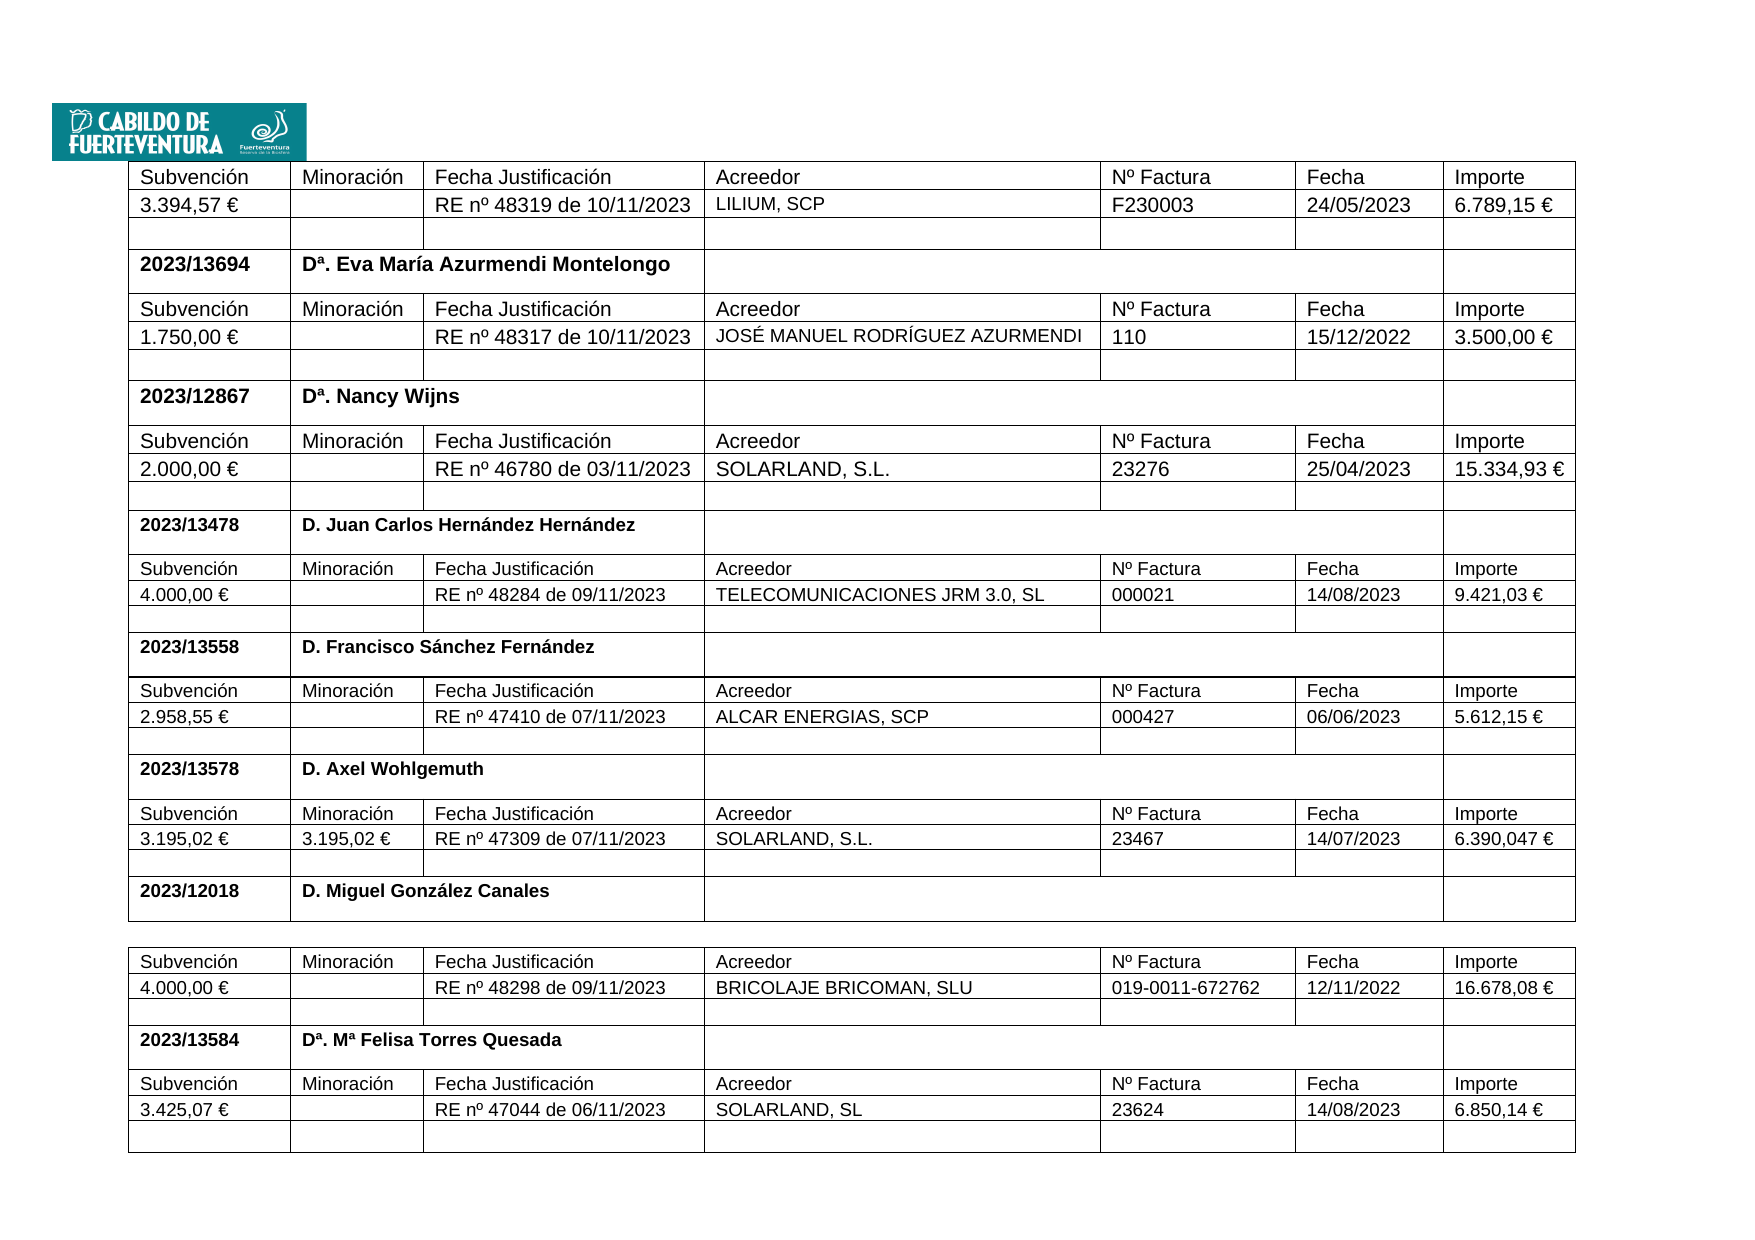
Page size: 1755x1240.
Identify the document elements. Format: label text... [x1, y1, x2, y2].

table_cell RE nº 48284 de 09/11/2023 [424, 581, 704, 605]
table_cell Importe [1444, 294, 1575, 321]
table_cell Acreedor [705, 678, 1100, 702]
table_cell SOLARLAND, S.L. [705, 825, 1100, 849]
table_cell [705, 1121, 1100, 1152]
table_cell Importe [1444, 162, 1575, 189]
table_cell [1100, 511, 1295, 554]
table_cell [129, 606, 290, 632]
table_cell 019-0011-672762 [1101, 974, 1295, 998]
table_cell [291, 190, 423, 217]
table_cell [1444, 350, 1575, 380]
table_cell [1100, 250, 1295, 293]
table_cell RE nº 48317 de 10/11/2023 [424, 322, 704, 348]
table_cell 3.195,02 € [129, 825, 290, 849]
table_cell TELECOMUNICACIONES JRM 3.0, SL [705, 581, 1100, 605]
table_cell Subvención [129, 800, 290, 824]
table_cell [291, 322, 423, 348]
table_cell [291, 974, 423, 998]
table_cell [424, 999, 704, 1025]
table_cell 000427 [1101, 703, 1295, 727]
table_cell Dª. Nancy Wijns [291, 381, 704, 425]
table_cell [424, 606, 704, 632]
table_cell [1296, 1121, 1443, 1152]
table_cell [1295, 877, 1443, 921]
table_cell [129, 999, 290, 1025]
table_cell [129, 1121, 290, 1152]
table_header Minoración [291, 948, 423, 973]
table_cell 25/04/2023 [1296, 454, 1443, 481]
table_cell [291, 850, 423, 876]
table_cell [1444, 1026, 1575, 1069]
table_cell 23276 [1101, 454, 1295, 481]
table_cell RE nº 48298 de 09/11/2023 [424, 974, 704, 998]
table_cell [705, 381, 1100, 425]
table_cell Fecha [1296, 162, 1443, 189]
table_cell RE nº 47309 de 07/11/2023 [424, 825, 704, 849]
table_cell [291, 454, 423, 481]
table_cell 2023/13478 [129, 511, 290, 554]
table_cell Importe [1444, 800, 1575, 824]
table_cell [291, 606, 423, 632]
table_cell 16.678,08 € [1444, 974, 1575, 998]
table_cell RE nº 48319 de 10/11/2023 [424, 190, 704, 217]
table_cell Fecha [1296, 678, 1443, 702]
table_cell [1444, 381, 1575, 425]
table_cell RE nº 46780 de 03/11/2023 [424, 454, 704, 481]
table_cell Acreedor [705, 555, 1100, 580]
table_cell [1444, 1121, 1575, 1152]
table_cell [1100, 755, 1295, 798]
table_cell [1444, 728, 1575, 754]
table_cell Nº Factura [1101, 162, 1295, 189]
table_cell 2023/12018 [129, 877, 290, 921]
table_cell 4.000,00 € [129, 974, 290, 998]
table_cell 9.421,03 € [1444, 581, 1575, 605]
table_cell Fecha [1296, 426, 1443, 453]
table_cell JOSÉ MANUEL RODRÍGUEZ AZURMENDI [705, 322, 1100, 348]
table_cell Subvención [129, 162, 290, 189]
table_cell Fecha Justificación [424, 162, 704, 189]
table_cell Dª. Eva María Azurmendi Montelongo [291, 250, 704, 293]
table_cell [1444, 755, 1575, 798]
table_cell [705, 633, 1100, 676]
table_cell [1101, 850, 1295, 876]
table_cell [291, 482, 423, 510]
table_cell [1100, 633, 1295, 676]
table_cell [705, 1026, 1100, 1069]
table_cell [424, 850, 704, 876]
table_cell [1444, 850, 1575, 876]
table_cell Subvención [129, 1070, 290, 1095]
table_cell LILIUM, SCP [705, 190, 1100, 217]
table_cell [1101, 999, 1295, 1025]
table_cell Dª. Mª Felisa Torres Quesada [291, 1026, 704, 1069]
table_cell [1296, 606, 1443, 632]
table_cell 2.000,00 € [129, 454, 290, 481]
table_cell [705, 728, 1100, 754]
table_cell SOLARLAND, S.L. [705, 454, 1100, 481]
table_cell 24/05/2023 [1296, 190, 1443, 217]
table_cell Importe [1444, 555, 1575, 580]
table_header Fecha Justificación [424, 948, 704, 973]
table_cell Minoración [291, 426, 423, 453]
table_cell 3.195,02 € [291, 825, 423, 849]
table_cell 3.394,57 € [129, 190, 290, 217]
table_cell 6.390,047 € [1444, 825, 1575, 849]
table_cell SOLARLAND, SL [705, 1096, 1100, 1120]
table_cell [1296, 482, 1443, 510]
table_cell 000021 [1101, 581, 1295, 605]
table_cell Fecha Justificación [424, 555, 704, 580]
table_cell Minoración [291, 294, 423, 321]
table_cell [1101, 350, 1295, 380]
table_cell [1101, 482, 1295, 510]
table_cell [705, 250, 1100, 293]
table_cell Acreedor [705, 800, 1100, 824]
table_cell Nº Factura [1101, 800, 1295, 824]
table_cell [424, 218, 704, 248]
table_cell [705, 999, 1100, 1025]
table_cell F230003 [1101, 190, 1295, 217]
table_cell Minoración [291, 1070, 423, 1095]
table_cell [129, 218, 290, 248]
table_cell Minoración [291, 555, 423, 580]
table_cell [1295, 381, 1443, 425]
table_cell 14/07/2023 [1296, 825, 1443, 849]
table_cell 110 [1101, 322, 1295, 348]
table_cell 14/08/2023 [1296, 581, 1443, 605]
table_cell [705, 350, 1100, 380]
table_cell 3.425,07 € [129, 1096, 290, 1120]
table_cell Nº Factura [1101, 1070, 1295, 1095]
table_header Fecha [1296, 948, 1443, 973]
table_cell [291, 350, 423, 380]
table_cell [424, 350, 704, 380]
table_cell Subvención [129, 555, 290, 580]
table_cell [1295, 633, 1443, 676]
table_cell 12/11/2022 [1296, 974, 1443, 998]
table_cell Minoración [291, 162, 423, 189]
table_cell 2023/13694 [129, 250, 290, 293]
table_cell [1100, 381, 1295, 425]
table_cell [424, 1121, 704, 1152]
table_cell [129, 850, 290, 876]
table_cell Nº Factura [1101, 294, 1295, 321]
table_cell Minoración [291, 800, 423, 824]
table_cell [1101, 728, 1295, 754]
table_cell [1444, 606, 1575, 632]
table_cell [291, 999, 423, 1025]
table_cell 6.850,14 € [1444, 1096, 1575, 1120]
table_cell Importe [1444, 426, 1575, 453]
table_cell [1296, 218, 1443, 248]
table_cell Fecha [1296, 555, 1443, 580]
table_cell Fecha [1296, 800, 1443, 824]
table_cell [1444, 250, 1575, 293]
table_cell [129, 482, 290, 510]
table_cell 2023/13558 [129, 633, 290, 676]
table_cell [1296, 999, 1443, 1025]
table_cell RE nº 47410 de 07/11/2023 [424, 703, 704, 727]
table_cell [1444, 511, 1575, 554]
table_cell [705, 755, 1100, 798]
table_cell 15/12/2022 [1296, 322, 1443, 348]
table_cell Minoración [291, 678, 423, 702]
table_cell Fecha Justificación [424, 294, 704, 321]
table_cell Fecha Justificación [424, 426, 704, 453]
table_cell Fecha [1296, 1070, 1443, 1095]
table_cell Acreedor [705, 294, 1100, 321]
table_cell D. Miguel González Canales [291, 877, 704, 921]
table_cell [705, 850, 1100, 876]
table_cell [1296, 728, 1443, 754]
table_cell 06/06/2023 [1296, 703, 1443, 727]
table_cell [291, 218, 423, 248]
table_cell 2.958,55 € [129, 703, 290, 727]
table_cell [705, 877, 1100, 921]
table_header Subvención [129, 948, 290, 973]
table_cell [424, 482, 704, 510]
table_header Acreedor [705, 948, 1100, 973]
table_cell [291, 581, 423, 605]
table_cell Fecha Justificación [424, 800, 704, 824]
table_cell [1295, 511, 1443, 554]
table_cell [1444, 999, 1575, 1025]
table_cell Subvención [129, 678, 290, 702]
table_cell 2023/13584 [129, 1026, 290, 1069]
table_cell [1296, 850, 1443, 876]
table_cell [1444, 633, 1575, 676]
table_cell Nº Factura [1101, 426, 1295, 453]
table_cell [1295, 1026, 1443, 1069]
table_cell Subvención [129, 426, 290, 453]
table_cell [129, 350, 290, 380]
table_cell Subvención [129, 294, 290, 321]
table_cell D. Axel Wohlgemuth [291, 755, 704, 798]
table_cell [1100, 877, 1295, 921]
table_cell D. Juan Carlos Hernández Hernández [291, 511, 704, 554]
table_cell Nº Factura [1101, 555, 1295, 580]
picture [52, 103, 307, 161]
table_cell [1444, 482, 1575, 510]
table_cell RE nº 47044 de 06/11/2023 [424, 1096, 704, 1120]
table_cell Acreedor [705, 426, 1100, 453]
table_cell [1101, 218, 1295, 248]
table_cell BRICOLAJE BRICOMAN, SLU [705, 974, 1100, 998]
table_cell [1444, 218, 1575, 248]
table_cell [705, 606, 1100, 632]
table_header Nº Factura [1101, 948, 1295, 973]
table_cell Acreedor [705, 1070, 1100, 1095]
table_header Importe [1444, 948, 1575, 973]
table_cell 1.750,00 € [129, 322, 290, 348]
table_cell [1100, 1026, 1295, 1069]
table_cell [129, 728, 290, 754]
table_cell 23467 [1101, 825, 1295, 849]
table_cell [1295, 250, 1443, 293]
table_cell 3.500,00 € [1444, 322, 1575, 348]
table_cell Nº Factura [1101, 678, 1295, 702]
table_cell Fecha [1296, 294, 1443, 321]
table_cell [705, 511, 1100, 554]
table_cell [705, 482, 1100, 510]
table_cell Fecha Justificación [424, 1070, 704, 1095]
table_cell [291, 703, 423, 727]
table_cell [1296, 350, 1443, 380]
table_cell Importe [1444, 678, 1575, 702]
table_cell [1295, 755, 1443, 798]
table_cell 14/08/2023 [1296, 1096, 1443, 1120]
table_cell [291, 1121, 423, 1152]
table_cell Fecha Justificación [424, 678, 704, 702]
table_cell 2023/13578 [129, 755, 290, 798]
table_cell 15.334,93 € [1444, 454, 1575, 481]
table_cell 23624 [1101, 1096, 1295, 1120]
table_cell 4.000,00 € [129, 581, 290, 605]
table_cell [291, 728, 423, 754]
table_cell 6.789,15 € [1444, 190, 1575, 217]
table_cell Acreedor [705, 162, 1100, 189]
table_cell [1444, 877, 1575, 921]
table_cell D. Francisco Sánchez Fernández [291, 633, 704, 676]
table_cell 5.612,15 € [1444, 703, 1575, 727]
table_cell [1101, 1121, 1295, 1152]
table_cell [424, 728, 704, 754]
table_cell [291, 1096, 423, 1120]
table_cell ALCAR ENERGIAS, SCP [705, 703, 1100, 727]
table_cell Importe [1444, 1070, 1575, 1095]
table_cell [705, 218, 1100, 248]
table_cell 2023/12867 [129, 381, 290, 425]
table_cell [1101, 606, 1295, 632]
